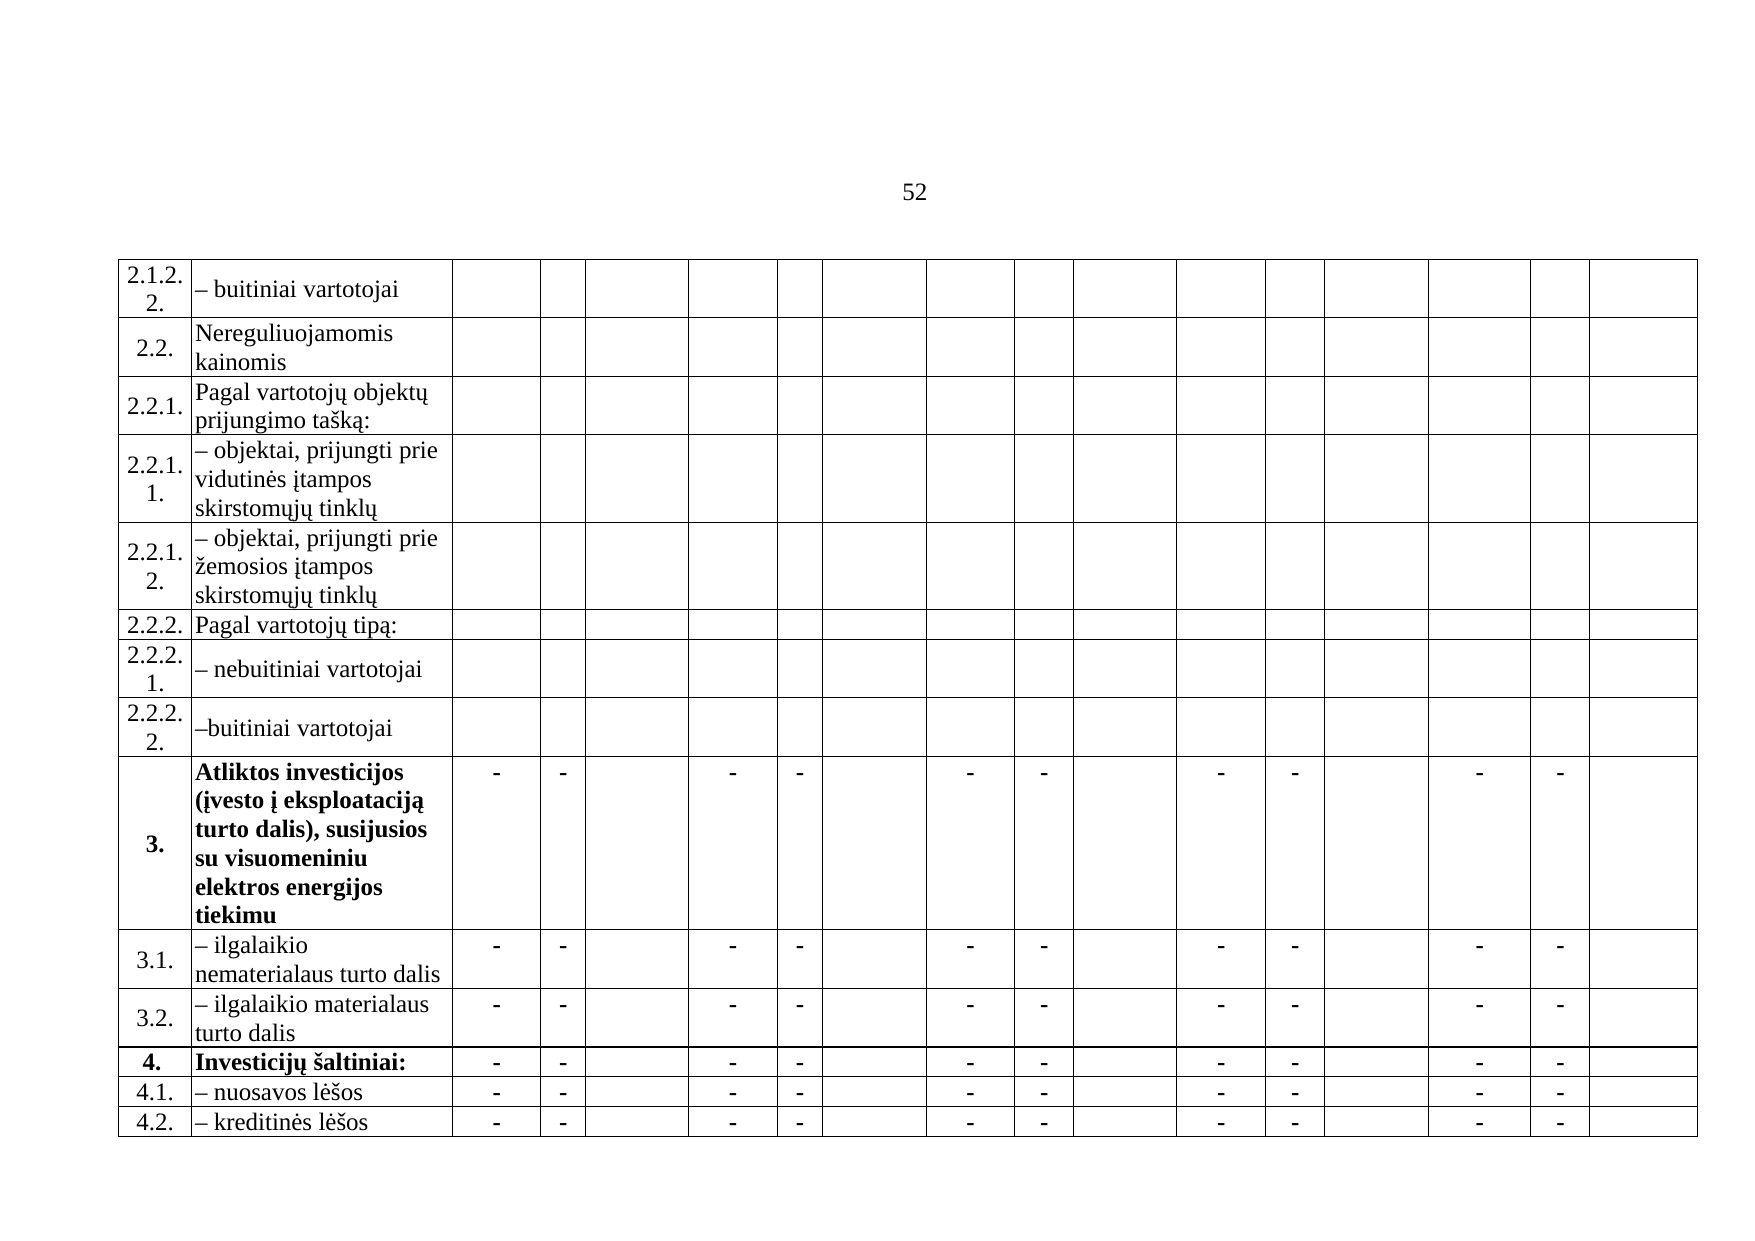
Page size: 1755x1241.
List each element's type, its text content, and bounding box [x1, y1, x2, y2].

table_cell – nuosavos lėšos [192, 1077, 452, 1106]
table_cell Atliktos investicijos (įvesto į eksploataciją turto dalis), susijusios su visuomeniniu elektros energijos tiekimu [192, 757, 452, 929]
table_cell [1325, 1048, 1428, 1076]
table_cell [1590, 930, 1697, 988]
table_cell [586, 640, 688, 697]
table_cell 4.1. [119, 1077, 191, 1106]
table_cell - [778, 989, 822, 1046]
table_cell [541, 640, 585, 697]
table_cell Nereguliuojamomis kainomis [192, 318, 452, 376]
table_cell [1590, 523, 1697, 609]
table_cell [1325, 523, 1428, 609]
table_cell - [927, 757, 1014, 929]
table_cell [1177, 435, 1265, 522]
table_cell [586, 435, 688, 522]
table_cell 4. [119, 1048, 191, 1076]
table_cell - [1429, 989, 1530, 1046]
table_cell 4.2. [119, 1107, 191, 1136]
table_cell [1590, 757, 1697, 929]
table_cell - [541, 757, 585, 929]
table_cell - [541, 930, 585, 988]
table_cell [1074, 260, 1176, 317]
table_cell [823, 698, 926, 756]
table_cell [823, 640, 926, 697]
table_cell - [1531, 1048, 1589, 1076]
table_cell [1015, 377, 1073, 434]
table_cell [586, 930, 688, 988]
table_cell [1429, 435, 1530, 522]
table_cell [1015, 523, 1073, 609]
table_cell [1325, 757, 1428, 929]
table_cell - [1177, 757, 1265, 929]
table_cell - [1177, 1107, 1265, 1136]
table_cell [1266, 260, 1324, 317]
table_cell [1531, 435, 1589, 522]
table_cell 2.2.1. [119, 377, 191, 434]
table_cell [453, 610, 540, 639]
table_cell [1325, 698, 1428, 756]
table_cell [1325, 1107, 1428, 1136]
table_cell [1429, 318, 1530, 376]
table_cell [541, 698, 585, 756]
table_cell [1177, 377, 1265, 434]
table_cell [1266, 435, 1324, 522]
table_cell [586, 1077, 688, 1106]
table_cell - [927, 1048, 1014, 1076]
table_cell - [689, 1048, 777, 1076]
table_cell – objektai, prijungti prie vidutinės įtampos skirstomųjų tinklų [192, 435, 452, 522]
table_cell [541, 377, 585, 434]
table_cell Pagal vartotojų tipą: [192, 610, 452, 639]
table_cell [1074, 1077, 1176, 1106]
table_cell [778, 640, 822, 697]
table_cell [1177, 260, 1265, 317]
table_cell 2.2.1.1. [119, 435, 191, 522]
table_cell 2.2.1.2. [119, 523, 191, 609]
table_cell [1177, 698, 1265, 756]
table_cell [778, 260, 822, 317]
table_cell - [689, 1107, 777, 1136]
table_cell [586, 523, 688, 609]
table_cell [1325, 260, 1428, 317]
table_cell - [1177, 1077, 1265, 1106]
table_cell [1325, 377, 1428, 434]
table_cell [1325, 989, 1428, 1046]
table_cell - [541, 1048, 585, 1076]
table_cell [1266, 523, 1324, 609]
table_cell [1015, 640, 1073, 697]
table_cell 2.2. [119, 318, 191, 376]
table_cell [586, 757, 688, 929]
table_cell - [689, 1077, 777, 1106]
table_cell [927, 523, 1014, 609]
table_cell [823, 318, 926, 376]
table_cell [1590, 318, 1697, 376]
table_cell [1325, 610, 1428, 639]
table_cell - [1429, 1077, 1530, 1106]
table_cell [1429, 640, 1530, 697]
table_cell [453, 260, 540, 317]
table_cell - [1531, 1077, 1589, 1106]
table_cell 2.1.2.2. [119, 260, 191, 317]
table_cell - [1015, 1077, 1073, 1106]
table_cell [823, 260, 926, 317]
table_cell [1590, 698, 1697, 756]
table_cell [823, 523, 926, 609]
table_cell [453, 640, 540, 697]
table_cell 3.2. [119, 989, 191, 1046]
table_cell [927, 698, 1014, 756]
table_cell [823, 989, 926, 1046]
table_cell [823, 1077, 926, 1106]
table_cell [1074, 523, 1176, 609]
table_cell – objektai, prijungti prie žemosios įtampos skirstomųjų tinklų [192, 523, 452, 609]
table_cell [1074, 1048, 1176, 1076]
table_cell [1074, 757, 1176, 929]
table_cell - [1266, 1048, 1324, 1076]
table_cell [1531, 377, 1589, 434]
table_cell [927, 640, 1014, 697]
table_cell [541, 610, 585, 639]
table_cell - [1266, 989, 1324, 1046]
table_cell [1177, 318, 1265, 376]
table_cell [689, 377, 777, 434]
table_cell [1074, 1107, 1176, 1136]
table_cell [453, 377, 540, 434]
table_cell [689, 523, 777, 609]
table_cell [541, 318, 585, 376]
table_cell [1590, 1077, 1697, 1106]
table_cell [453, 435, 540, 522]
table_cell [586, 260, 688, 317]
table_cell - [1015, 1048, 1073, 1076]
table_cell [1074, 698, 1176, 756]
table_cell - [1531, 1107, 1589, 1136]
table_cell [541, 523, 585, 609]
table_cell [689, 435, 777, 522]
table_cell [823, 757, 926, 929]
table_cell [541, 260, 585, 317]
table_cell - [453, 1077, 540, 1106]
table_cell [1015, 318, 1073, 376]
table_cell [1531, 523, 1589, 609]
table_cell [1429, 523, 1530, 609]
table_cell [453, 523, 540, 609]
table_cell [778, 523, 822, 609]
table_cell [1429, 260, 1530, 317]
table_cell - [453, 757, 540, 929]
table_cell [689, 698, 777, 756]
table_cell - [778, 1077, 822, 1106]
table_cell [689, 260, 777, 317]
table_cell - [1429, 1107, 1530, 1136]
table_cell [1325, 930, 1428, 988]
table_cell – ilgalaikio nematerialaus turto dalis [192, 930, 452, 988]
table_cell [1325, 640, 1428, 697]
table_cell 2.2.2.2. [119, 698, 191, 756]
table_cell [927, 318, 1014, 376]
table_cell [823, 930, 926, 988]
table_cell [1074, 989, 1176, 1046]
table_cell – buitiniai vartotojai [192, 260, 452, 317]
table_cell - [1015, 989, 1073, 1046]
table_cell - [541, 989, 585, 1046]
table_cell [1074, 640, 1176, 697]
table_cell [1590, 435, 1697, 522]
table_cell [541, 435, 585, 522]
table_cell – ilgalaikio materialaus turto dalis [192, 989, 452, 1046]
table_cell [1074, 610, 1176, 639]
table_cell [1177, 523, 1265, 609]
table_cell [1325, 1077, 1428, 1106]
table_cell [1266, 377, 1324, 434]
table_cell [1429, 610, 1530, 639]
table_cell [1429, 698, 1530, 756]
table_cell - [689, 989, 777, 1046]
table_cell [1590, 1048, 1697, 1076]
table_cell - [778, 930, 822, 988]
table_cell Investicijų šaltiniai: [192, 1048, 452, 1076]
table_cell [1590, 260, 1697, 317]
table_cell [1266, 698, 1324, 756]
table_cell - [778, 1048, 822, 1076]
table_cell [927, 435, 1014, 522]
table_cell [689, 318, 777, 376]
table_cell - [1177, 989, 1265, 1046]
table_cell [586, 1048, 688, 1076]
table_cell [1325, 435, 1428, 522]
table_cell - [1015, 757, 1073, 929]
table_cell – nebuitiniai vartotojai [192, 640, 452, 697]
table_cell [1015, 610, 1073, 639]
table_cell - [453, 1048, 540, 1076]
table_cell 2.2.2. [119, 610, 191, 639]
table_cell [1015, 260, 1073, 317]
table_cell - [1531, 930, 1589, 988]
table_cell [586, 318, 688, 376]
table_cell [1266, 640, 1324, 697]
table_cell - [1177, 1048, 1265, 1076]
table_cell [1531, 260, 1589, 317]
table_cell - [1177, 930, 1265, 988]
table_cell - [778, 1107, 822, 1136]
table_cell - [1429, 757, 1530, 929]
table_cell [1531, 640, 1589, 697]
table_cell - [1429, 1048, 1530, 1076]
table_cell – kreditinės lėšos [192, 1107, 452, 1136]
table_cell [586, 610, 688, 639]
table_cell [778, 698, 822, 756]
table_cell [1074, 377, 1176, 434]
table_cell - [1531, 757, 1589, 929]
table_cell [823, 1107, 926, 1136]
table_cell - [927, 930, 1014, 988]
table_cell [1266, 318, 1324, 376]
table_cell [586, 698, 688, 756]
table_cell - [1429, 930, 1530, 988]
table_cell - [1015, 930, 1073, 988]
table_cell - [541, 1107, 585, 1136]
table_cell [1266, 610, 1324, 639]
table_cell - [1266, 1077, 1324, 1106]
table_cell [689, 610, 777, 639]
table_cell [927, 260, 1014, 317]
table_cell - [1266, 757, 1324, 929]
table_cell [1074, 930, 1176, 988]
table_cell [1074, 435, 1176, 522]
table_cell [1015, 698, 1073, 756]
table_cell [1590, 989, 1697, 1046]
table_cell [823, 377, 926, 434]
table_cell [1590, 377, 1697, 434]
table_cell 3. [119, 757, 191, 929]
table_cell [823, 1048, 926, 1076]
table_cell [778, 318, 822, 376]
table_cell - [453, 930, 540, 988]
table_cell [823, 435, 926, 522]
table_cell - [1531, 989, 1589, 1046]
table_cell [1015, 435, 1073, 522]
table_cell [586, 377, 688, 434]
table_cell [689, 640, 777, 697]
table_cell [1325, 318, 1428, 376]
table_cell 3.1. [119, 930, 191, 988]
table_cell [1590, 1107, 1697, 1136]
table_cell [1074, 318, 1176, 376]
table_cell [823, 610, 926, 639]
table_cell - [1266, 930, 1324, 988]
table_cell Pagal vartotojų objektų prijungimo tašką: [192, 377, 452, 434]
table_cell [586, 1107, 688, 1136]
table_cell [1429, 377, 1530, 434]
table_cell - [927, 1077, 1014, 1106]
table_cell [778, 610, 822, 639]
table_cell [1590, 640, 1697, 697]
table_cell - [541, 1077, 585, 1106]
table_cell - [453, 1107, 540, 1136]
table_cell [927, 610, 1014, 639]
table_cell [453, 318, 540, 376]
table_cell - [1266, 1107, 1324, 1136]
table_cell [1590, 610, 1697, 639]
table_cell - [689, 757, 777, 929]
table_cell - [927, 989, 1014, 1046]
table_cell [1531, 610, 1589, 639]
table_cell [778, 377, 822, 434]
table_cell [778, 435, 822, 522]
table_cell - [453, 989, 540, 1046]
table_cell - [689, 930, 777, 988]
table_cell - [778, 757, 822, 929]
table_cell [453, 698, 540, 756]
table_cell [1531, 318, 1589, 376]
table_cell [1177, 640, 1265, 697]
table_cell - [927, 1107, 1014, 1136]
table_cell [1531, 698, 1589, 756]
table_cell - [1015, 1107, 1073, 1136]
table_cell [586, 989, 688, 1046]
table_cell 2.2.2.1. [119, 640, 191, 697]
table_cell [1177, 610, 1265, 639]
table_cell –buitiniai vartotojai [192, 698, 452, 756]
table_cell [927, 377, 1014, 434]
